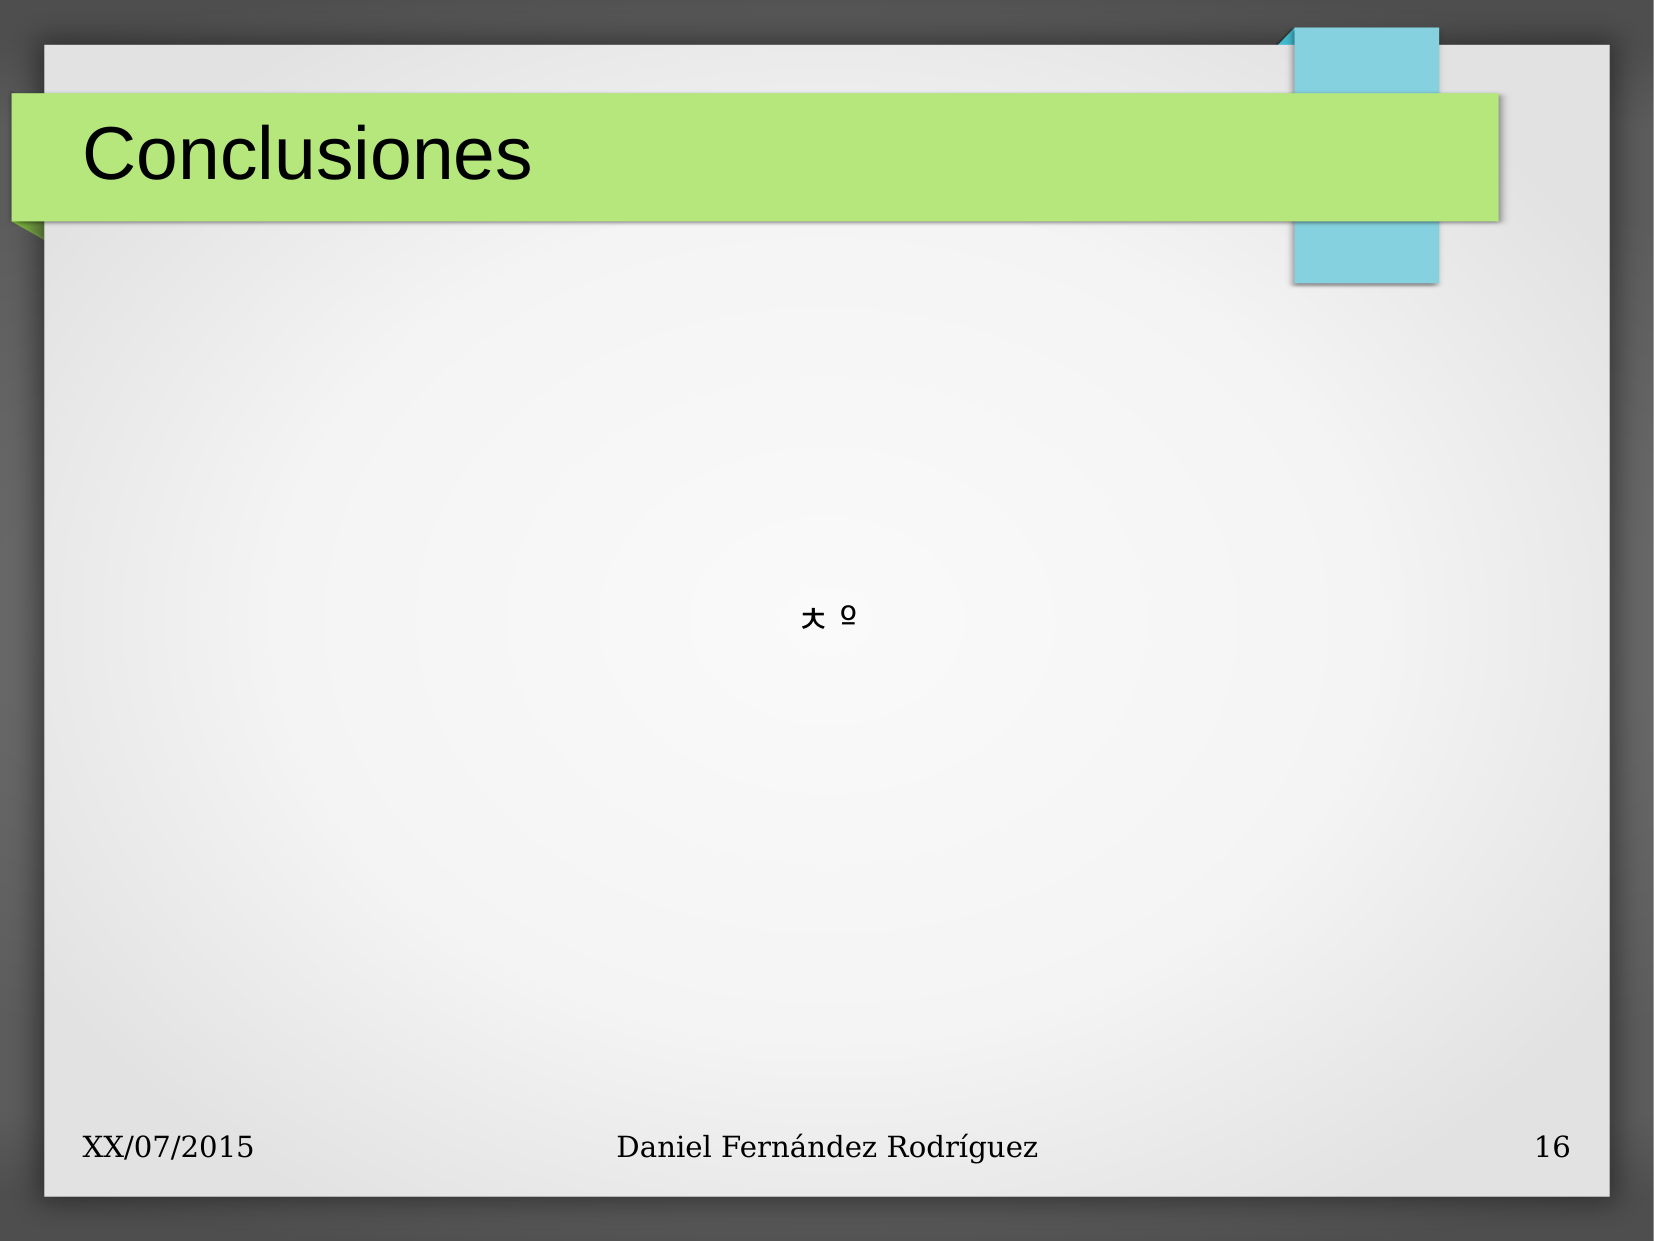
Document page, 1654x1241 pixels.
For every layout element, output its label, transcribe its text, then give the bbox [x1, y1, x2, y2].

picture [0, 0, 1654, 1241]
title Conclusiones [82, 94, 1264, 213]
